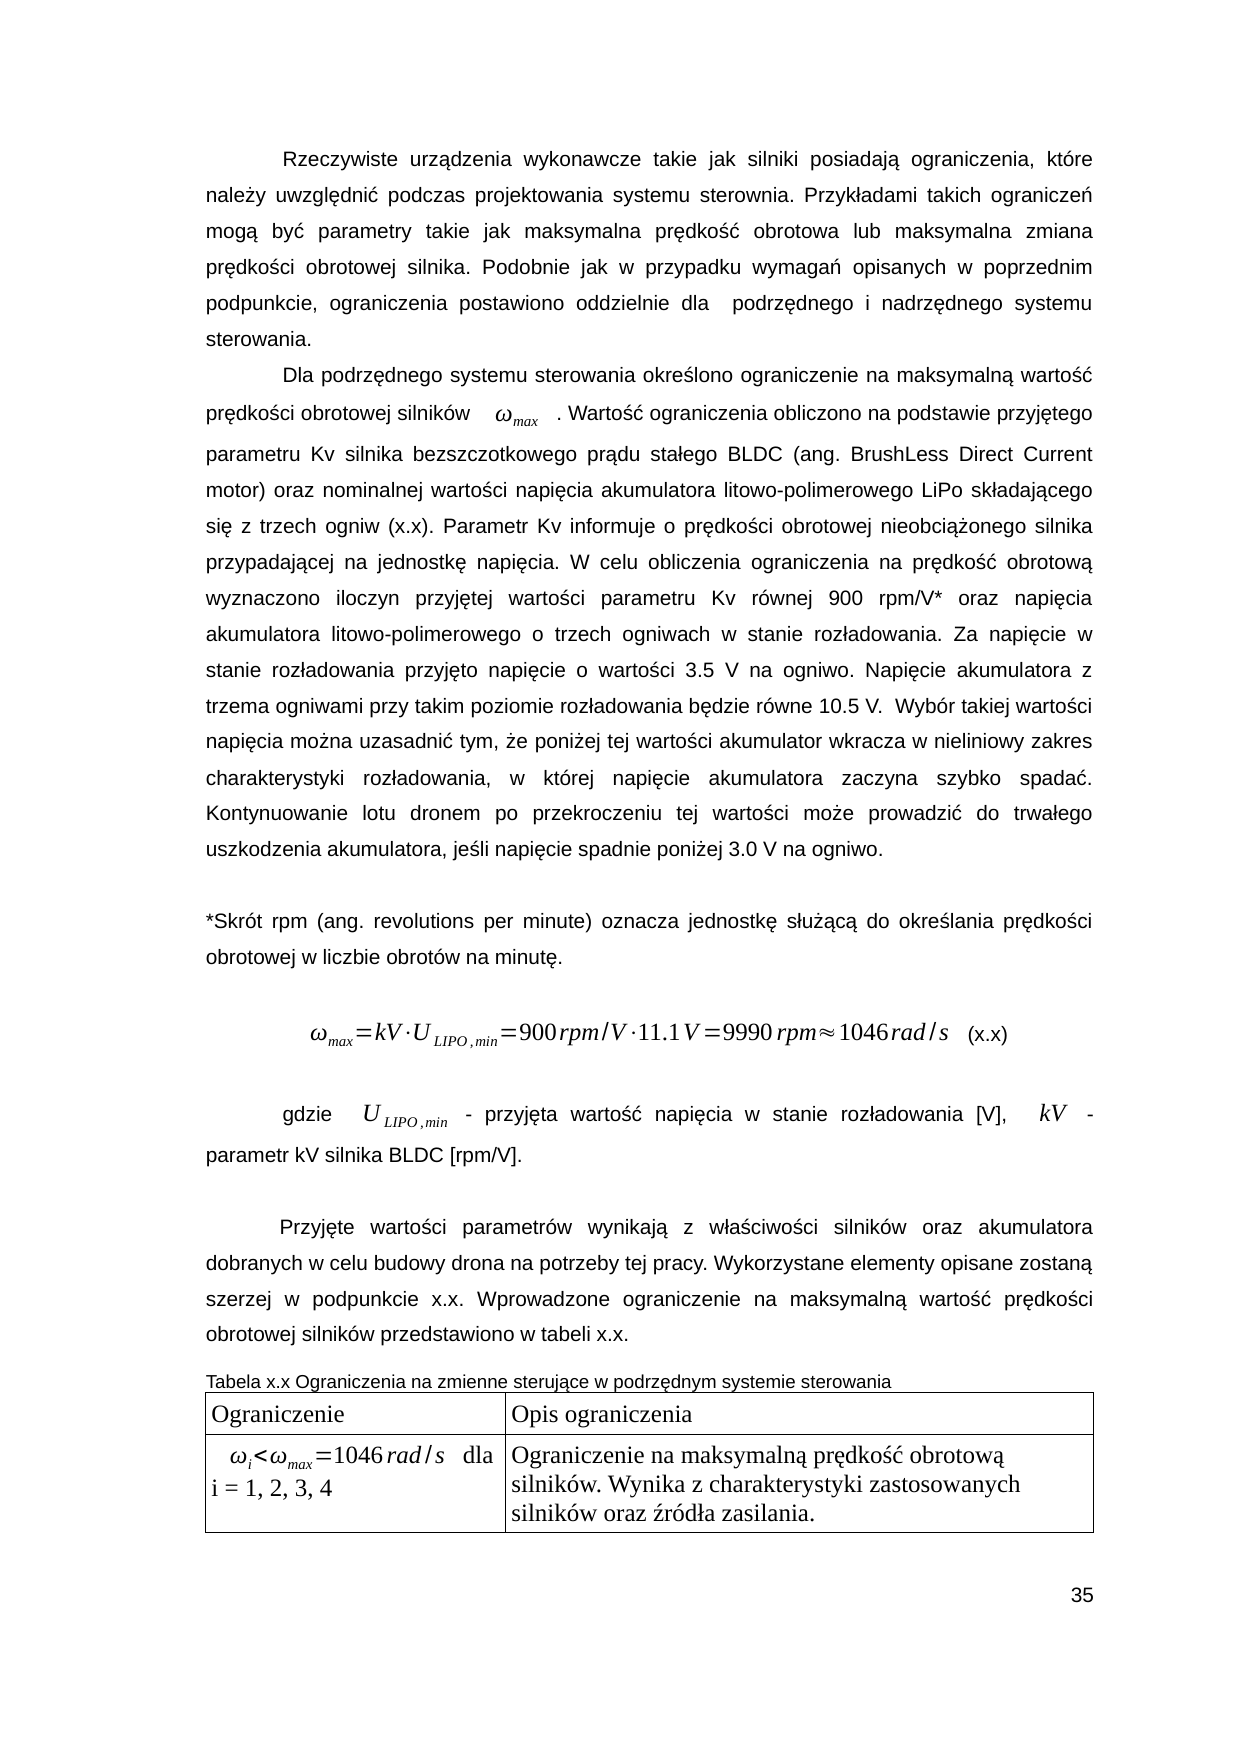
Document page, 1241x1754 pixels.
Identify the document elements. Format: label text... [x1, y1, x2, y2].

text *Skrót rpm (ang. revolutions per minute) oznacza jednostkę służącą do określania prędkości obrotowej w liczbie obrotów na minutę. [206, 909, 1093, 969]
text (x.x) [206, 1018, 1093, 1050]
table_header Opis ograniczenia [506, 1393, 1093, 1433]
text gdzie - przyjęta wartość napięcia w stanie rozładowania [V], - parametr kV silnika BLDC [rpm/V]. [206, 1099, 1093, 1167]
table_header Ograniczenie [206, 1393, 505, 1433]
text Przyjęte wartości parametrów wynikają z właściwości silników oraz akumulatora dobranych w celu budowy drona na potrzeby tej pracy. Wykorzystane elementy opisane zostaną szerzej w podpunkcie x.x. Wprowadzone ograniczenie na maksymalną wartość prędkości obrotowej silników przedstawiono w tabeli x.x. [206, 1214, 1093, 1346]
text Dla podrzędnego systemu sterowania określono ograniczenie na maksymalną wartość prędkości obrotowej silników . Wartość ograniczenia obliczono na podstawie przyjętego parametru Kv silnika bezszczotkowego prądu stałego BLDC (ang. BrushLess Direct Current motor) oraz nominalnej wartości napięcia akumulatora litowo-polimerowego LiPo składającego się z trzech ogniw (x.x). Parametr Kv informuje o prędkości obrotowej nieobciążonego silnika przypadającej na jednostkę napięcia. W celu obliczenia ograniczenia na prędkość obrotową wyznaczono iloczyn przyjętej wartości parametru Kv równej 900 rpm/V* oraz napięcia akumulatora litowo-polimerowego o trzech ogniwach w stanie rozładowania. Za napięcie w stanie rozładowania przyjęto napięcie o wartości 3.5 V na ogniwo. Napięcie akumulatora z trzema ogniwami przy takim poziomie rozładowania będzie równe 10.5 V. Wybór takiej wartości napięcia można uzasadnić tym, że poniżej tej wartości akumulator wkracza w nieliniowy zakres charakterystyki rozładowania, w której napięcie akumulatora zaczyna szybko spadać. Kontynuowanie lotu dronem po przekroczeniu tej wartości może prowadzić do trwałego uszkodzenia akumulatora, jeśli napięcie spadnie poniżej 3.0 V na ogniwo. [206, 363, 1093, 861]
table_cell Ograniczenie na maksymalną prędkość obrotową silników. Wynika z charakterystyki zastosowanych silników oraz źródła zasilania. [506, 1435, 1093, 1532]
text Tabela x.x Ograniczenia na zmienne sterujące w podrzędnym systemie sterowania [206, 1371, 1093, 1392]
table_cell dla i = 1, 2, 3, 4 [206, 1435, 505, 1532]
text Rzeczywiste urządzenia wykonawcze takie jak silniki posiadają ograniczenia, które należy uwzględnić podczas projektowania systemu sterownia. Przykładami takich ograniczeń mogą być parametry takie jak maksymalna prędkość obrotowa lub maksymalna zmiana prędkości obrotowej silnika. Podobnie jak w przypadku wymagań opisanych w poprzednim podpunkcie, ograniczenia postawiono oddzielnie dla podrzędnego i nadrzędnego systemu sterowania. [206, 147, 1093, 351]
